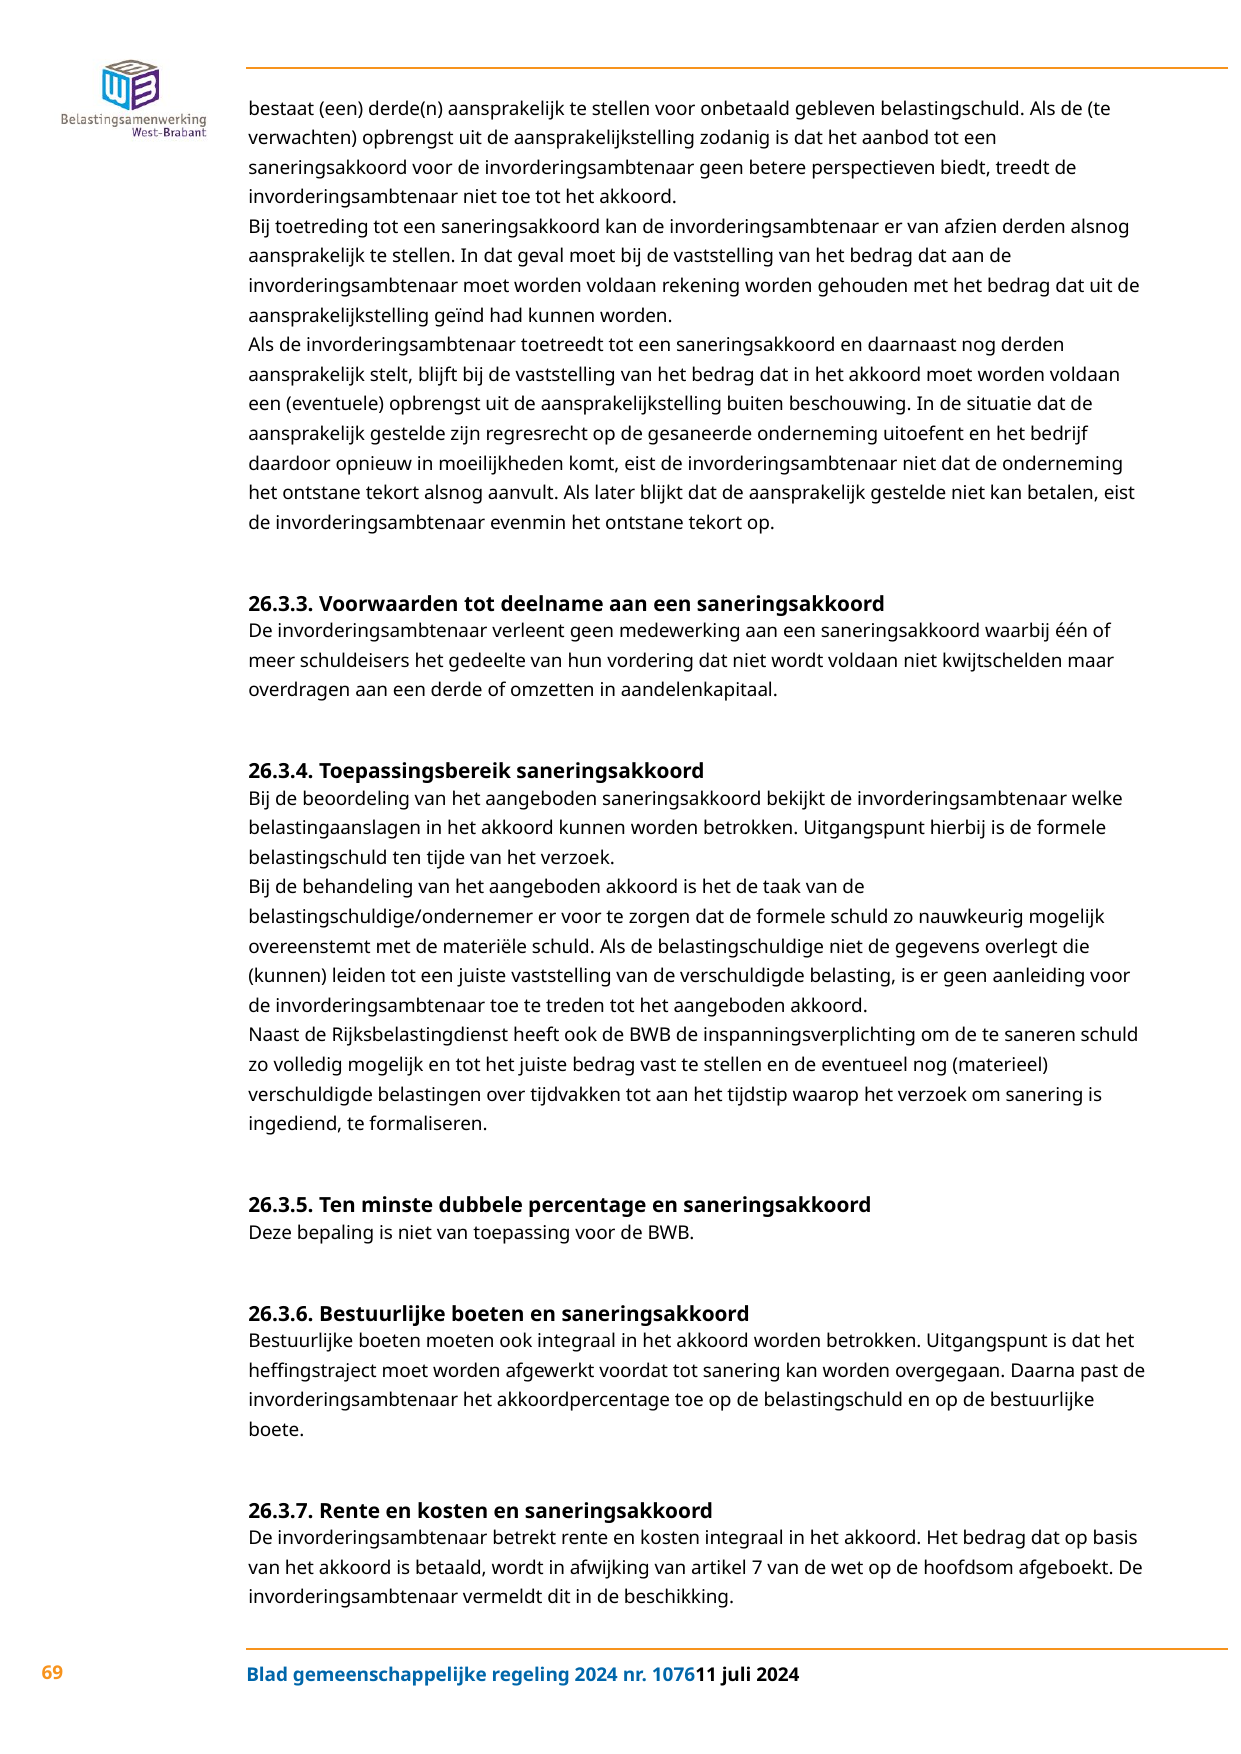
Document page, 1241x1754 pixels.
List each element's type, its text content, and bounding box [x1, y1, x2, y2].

text 26.3.6. Bestuurlijke boeten en saneringsakkoord [248, 1299, 1152, 1327]
text De invorderingsambtenaar betrekt rente en kosten integraal in het akkoord. Het bedrag dat op basis van het akkoord is betaald, wordt in afwijking van artikel 7 van de wet op de hoofdsom afgeboekt. De invorderingsambtenaar vermeldt dit in de beschikking. [248, 1524, 1152, 1609]
text Bij toetreding tot een saneringsakkoord kan de invorderingsambtenaar er van afzien derden alsnog aansprakelijk te stellen. In dat geval moet bij de vaststelling van het bedrag dat aan de invorderingsambtenaar moet worden voldaan rekening worden gehouden met het bedrag dat uit de aansprakelijkstelling geïnd had kunnen worden. [248, 213, 1152, 328]
text 26.3.3. Voorwaarden tot deelname aan een saneringsakkoord [248, 589, 1152, 617]
picture [41, 47, 231, 172]
text 26.3.4. Toepassingsbereik saneringsakkoord [248, 757, 1152, 785]
text 26.3.7. Rente en kosten en saneringsakkoord [248, 1496, 1152, 1524]
text Bestuurlijke boeten moeten ook integraal in het akkoord worden betrokken. Uitgangspunt is dat het heffingstraject moet worden afgewerkt voordat tot sanering kan worden overgegaan. Daarna past de invorderingsambtenaar het akkoordpercentage toe op de belastingschuld en op de bestuurlijke boete. [248, 1327, 1152, 1442]
text Deze bepaling is niet van toepassing voor de BWB. [248, 1219, 1152, 1244]
text Bij de behandeling van het aangeboden akkoord is het de taak van de belastingschuldige/ondernemer er voor te zorgen dat de formele schuld zo nauwkeurig mogelijk overeenstemt met de materiële schuld. Als de belastingschuldige niet de gegevens overlegt die (kunnen) leiden tot een juiste vaststelling van de verschuldigde belasting, is er geen aanleiding voor de invorderingsambtenaar toe te treden tot het aangeboden akkoord. [248, 874, 1152, 1018]
text Als de invorderingsambtenaar toetreedt tot een saneringsakkoord en daarnaast nog derden aansprakelijk stelt, blijft bij de vaststelling van het bedrag dat in het akkoord moet worden voldaan een (eventuele) opbrengst uit de aansprakelijkstelling buiten beschouwing. In de situatie dat de aansprakelijk gestelde zijn regresrecht op de gesaneerde onderneming uitoefent en het bedrijf daardoor opnieuw in moeilijkheden komt, eist de invorderingsambtenaar niet dat de onderneming het ontstane tekort alsnog aanvult. Als later blijkt dat de aansprakelijk gestelde niet kan betalen, eist de invorderingsambtenaar evenmin het ontstane tekort op. [248, 331, 1152, 535]
text Naast de Rijksbelastingdienst heeft ook de BWB de inspanningsverplichting om de te saneren schuld zo volledig mogelijk en tot het juiste bedrag vast te stellen en de eventueel nog (materieel) verschuldigde belastingen over tijdvakken tot aan het tijdstip waarop het verzoek om sanering is ingediend, te formaliseren. [248, 1022, 1152, 1136]
text 26.3.5. Ten minste dubbele percentage en saneringsakkoord [248, 1190, 1152, 1219]
text Bij de beoordeling van het aangeboden saneringsakkoord bekijkt de invorderingsambtenaar welke belastingaanslagen in het akkoord kunnen worden betrokken. Uitgangspunt hierbij is de formele belastingschuld ten tijde van het verzoek. [248, 785, 1152, 870]
text De invorderingsambtenaar verleent geen medewerking aan een saneringsakkoord waarbij één of meer schuldeisers het gedeelte van hun vordering dat niet wordt voldaan niet kwijtschelden maar overdragen aan een derde of omzetten in aandelenkapitaal. [248, 617, 1152, 702]
text bestaat (een) derde(n) aansprakelijk te stellen voor onbetaald gebleven belastingschuld. Als de (te verwachten) opbrengst uit de aansprakelijkstelling zodanig is dat het aanbod tot een saneringsakkoord voor de invorderingsambtenaar geen betere perspectieven biedt, treedt de invorderingsambtenaar niet toe tot het akkoord. [248, 95, 1152, 209]
